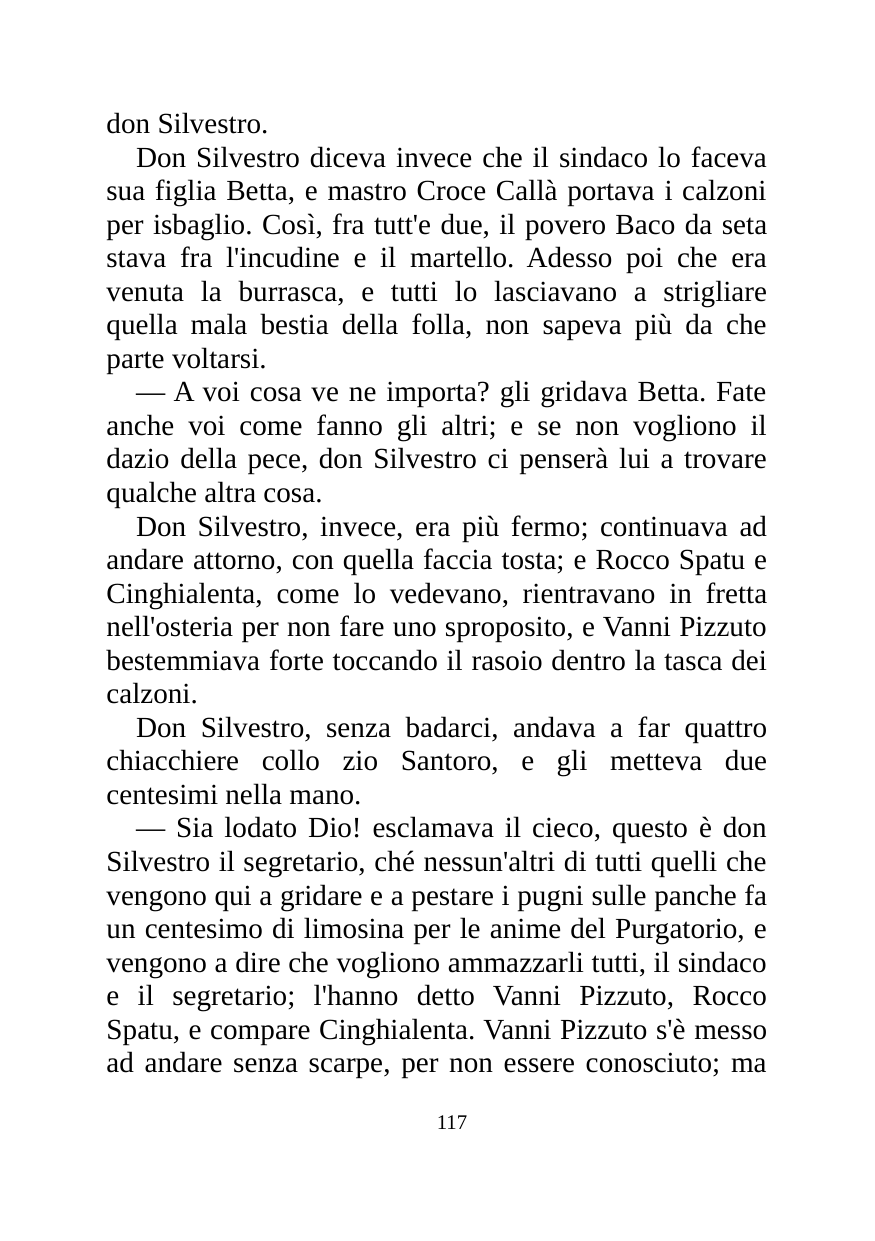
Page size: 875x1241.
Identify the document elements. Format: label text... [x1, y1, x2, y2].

text Don Silvestro diceva invece che il sindaco lo faceva sua figlia Betta, e mastro Croce Callà portava i calzoni per isbaglio. Così, fra tutt'e due, il povero Baco da seta stava fra l'incudine e il martello. Adesso poi che era venuta la burrasca, e tutti lo lasciavano a strigliare quella mala bestia della folla, non sapeva più da che parte voltarsi. [106, 140, 768, 374]
text — A voi cosa ve ne importa? gli gridava Betta. Fate anche voi come fanno gli altri; e se non vogliono il dazio della pece, don Silvestro ci penserà lui a trovare qualche altra cosa. [106, 374, 768, 509]
text — Sia lodato Dio! esclamava il cieco, questo è don Silvestro il segretario, ché nessun'altri di tutti quelli che vengono qui a gridare e a pestare i pugni sulle panche fa un centesimo di limosina per le anime del Purgatorio, e vengono a dire che vogliono ammazzarli tutti, il sindaco e il segretario; l'hanno detto Vanni Pizzuto, Rocco Spatu, e compare Cinghialenta. Vanni Pizzuto s'è messo ad andare senza scarpe, per non essere conosciuto; ma [106, 811, 768, 1079]
text don Silvestro. [106, 106, 768, 140]
text Don Silvestro, invece, era più fermo; continuava ad andare attorno, con quella faccia tosta; e Rocco Spatu e Cinghialenta, come lo vedevano, rientravano in fretta nell'osteria per non fare uno sproposito, e Vanni Pizzuto bestemmiava forte toccando il rasoio dentro la tasca dei calzoni. [106, 509, 768, 710]
text Don Silvestro, senza badarci, andava a far quattro chiacchiere collo zio Santoro, e gli metteva due centesimi nella mano. [106, 710, 768, 811]
